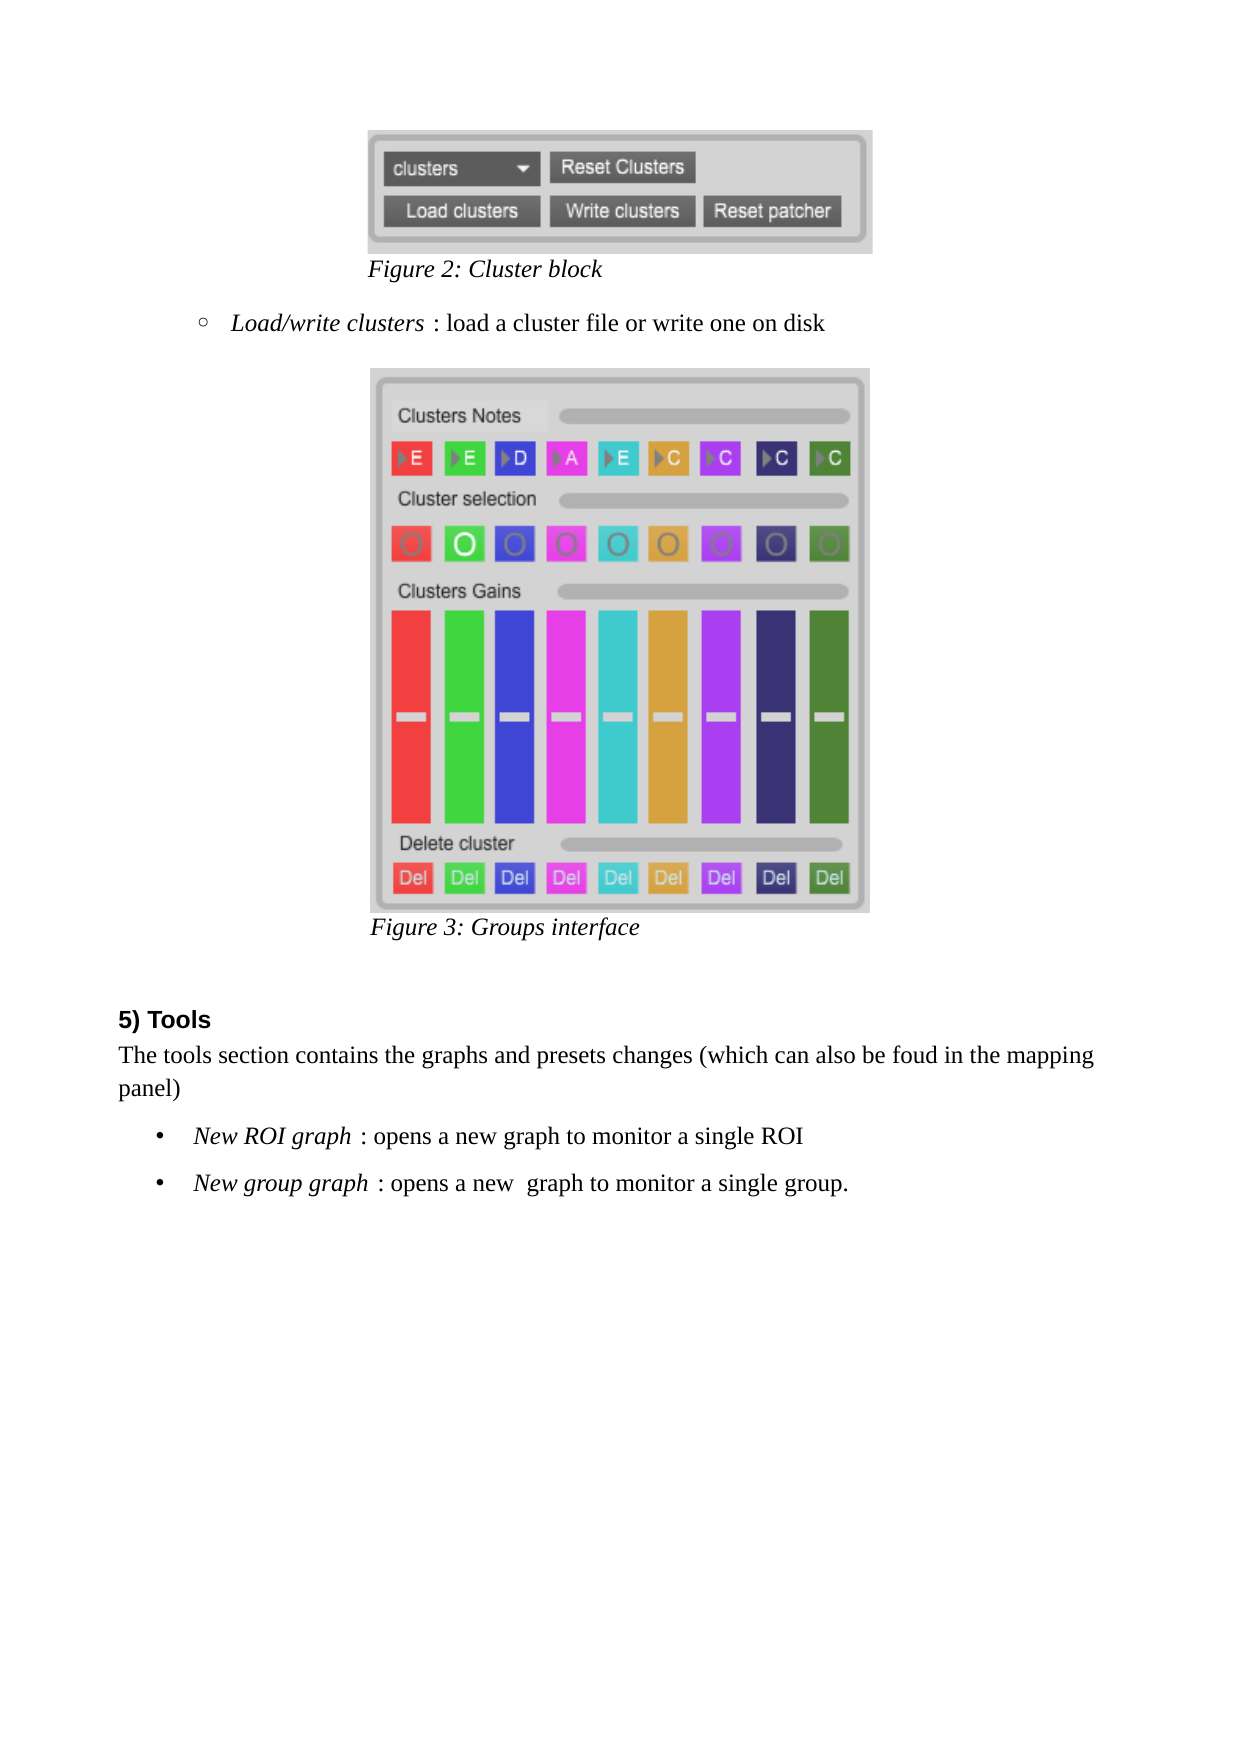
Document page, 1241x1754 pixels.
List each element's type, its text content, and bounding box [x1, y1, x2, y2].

list New group graph : opens a new graph to monitor a single group. [156, 1168, 1122, 1197]
text Figure 3: Groups interface [370, 913, 870, 941]
list Figure 2: Cluster block [368, 254, 872, 283]
picture [370, 368, 870, 913]
subtitle 5) Tools [118, 1006, 1122, 1034]
text The tools section contains the graphs and presets changes (which can also be foud in the mapping panel) [118, 1040, 1122, 1102]
picture [367, 130, 873, 254]
list Load/write clusters : load a cluster file or write one on disk [193, 308, 1122, 337]
list New ROI graph : opens a new graph to monitor a single ROI [156, 1121, 1122, 1150]
